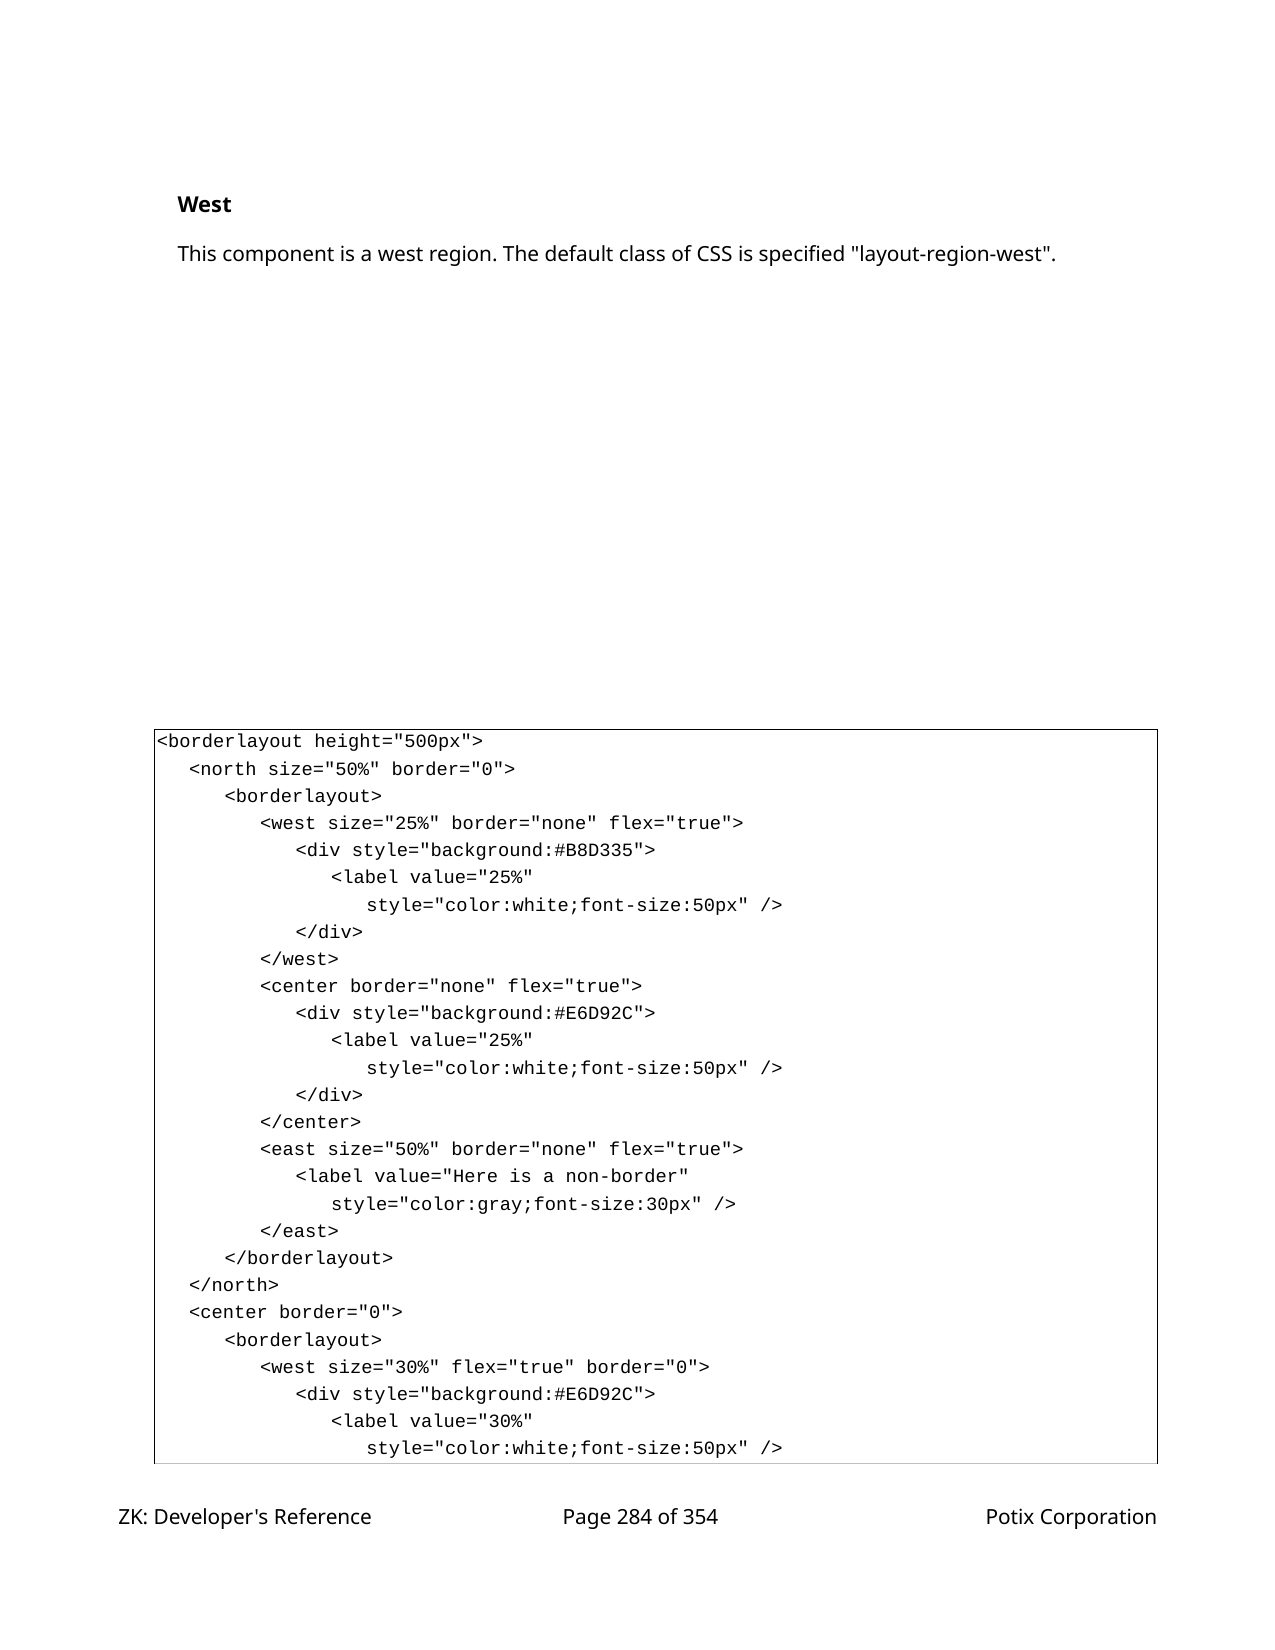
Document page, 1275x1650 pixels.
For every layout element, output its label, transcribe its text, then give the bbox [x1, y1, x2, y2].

text style="color:white;font-size:50px" /> [155, 1056, 1157, 1080]
text <div style="background:#E6D92C"> [155, 1382, 1157, 1406]
text <label value="Here is a non-border" [155, 1164, 1157, 1188]
text <label value="25%" [155, 1028, 1157, 1053]
text <div style="background:#B8D335"> [155, 838, 1157, 862]
text </east> [155, 1219, 1157, 1243]
text <center border="0"> [155, 1300, 1157, 1324]
text </north> [155, 1273, 1157, 1297]
text style="color:white;font-size:50px" /> [155, 1436, 1157, 1463]
text <east size="50%" border="none" flex="true"> [155, 1137, 1157, 1161]
text </center> [155, 1110, 1157, 1134]
text This component is a west region. The default class of CSS is specified "layout-region-west". [177, 239, 1157, 268]
text <borderlayout height="500px"> [155, 730, 1157, 753]
text <label value="25%" [155, 865, 1157, 889]
text <north size="50%" border="0"> [155, 756, 1157, 781]
text </west> [155, 947, 1157, 971]
text </div> [155, 1083, 1157, 1107]
text style="color:gray;font-size:30px" /> [155, 1191, 1157, 1216]
text </borderlayout> [155, 1246, 1157, 1270]
text style="color:white;font-size:50px" /> [155, 892, 1157, 917]
text <borderlayout> [155, 784, 1157, 808]
text <borderlayout> [155, 1327, 1157, 1352]
text <west size="25%" border="none" flex="true"> [155, 811, 1157, 835]
text <div style="background:#E6D92C"> [155, 1001, 1157, 1025]
text <label value="30%" [155, 1409, 1157, 1433]
subtitle West [177, 189, 1157, 219]
text <west size="30%" flex="true" border="0"> [155, 1354, 1157, 1379]
text <center border="none" flex="true"> [155, 974, 1157, 998]
text </div> [155, 919, 1157, 944]
